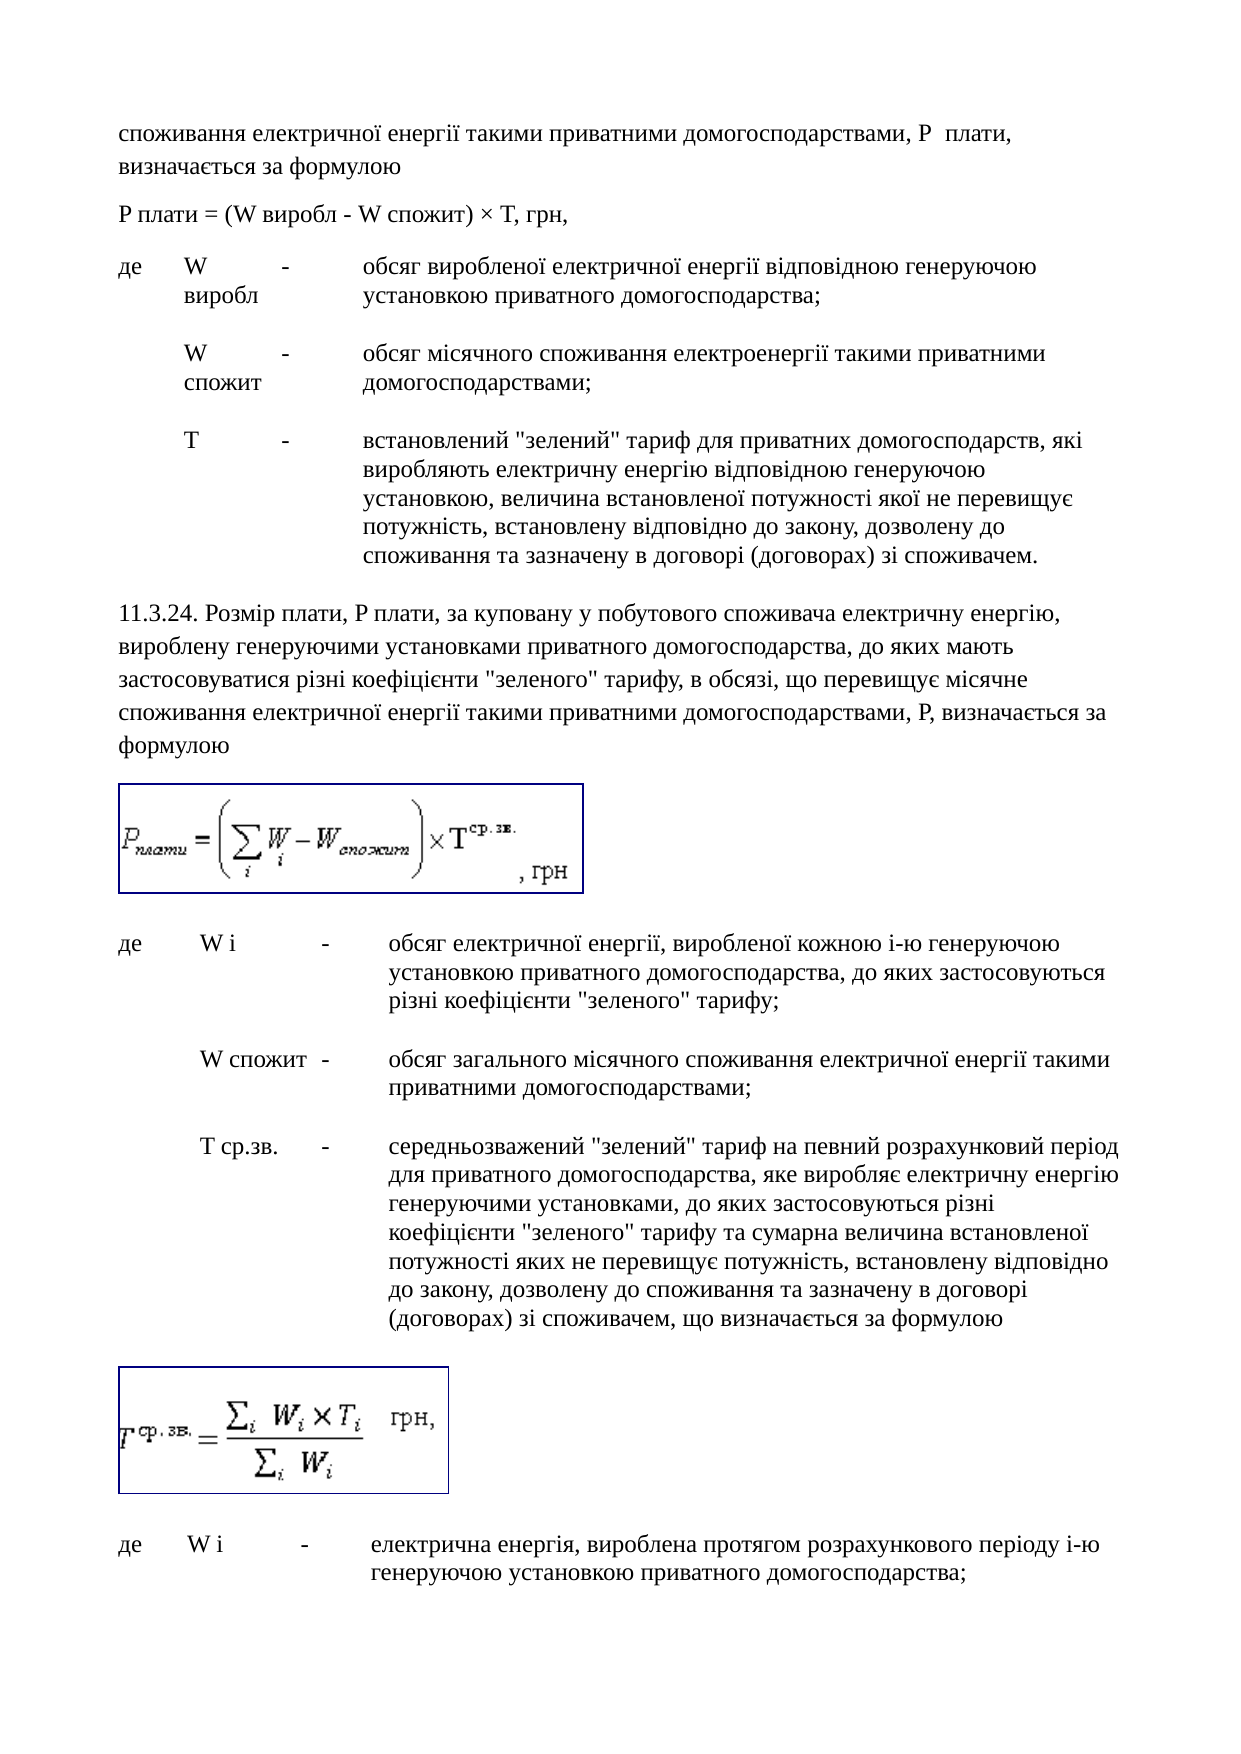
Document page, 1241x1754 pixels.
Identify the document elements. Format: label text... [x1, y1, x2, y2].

table_cell W спожит [184, 338, 281, 425]
table_cell - [281, 425, 363, 598]
table_cell обсяг місячного споживання електроенергії такими приватними домогосподарствами; [363, 338, 1122, 425]
table_cell T ср.зв. [200, 1131, 321, 1361]
table_cell - [321, 1044, 388, 1131]
table_header де [118, 1529, 187, 1616]
table_header - [281, 251, 363, 338]
picture [120, 785, 582, 892]
text споживання електричної енергії такими приватними домогосподарствами, P плати, визначається за формулою [118, 118, 1122, 180]
table_header [118, 1366, 1122, 1524]
table_header W i [200, 928, 321, 1044]
table_header обсяг електричної енергії, виробленої кожною i-ю генеруючою установкою приватного домогосподарства, до яких застосовуються різні коефіцієнти "зеленого" тарифу; [388, 928, 1122, 1044]
table_header обсяг виробленої електричної енергії відповідною генеруючою установкою приватного домогосподарства; [363, 251, 1122, 338]
table_cell - [321, 1131, 388, 1361]
table_cell W спожит [200, 1044, 321, 1131]
table_cell обсяг загального місячного споживання електричної енергії такими приватними домогосподарствами; [388, 1044, 1122, 1131]
table_header W i [187, 1529, 300, 1616]
table_cell встановлений "зелений" тариф для приватних домогосподарств, які виробляють електричну енергію відповідною генеруючою установкою, величина встановленої потужності якої не перевищує потужність, встановлену відповідно до закону, дозволену до споживання та зазначену в договорі (договорах) зі споживачем. [363, 425, 1122, 598]
table_header де [118, 928, 199, 1361]
table_header - [321, 928, 388, 1044]
table_header [118, 783, 1122, 923]
table_header електрична енергія, вироблена протягом розрахункового періоду i-ю генеруючою установкою приватного домогосподарства; [371, 1529, 1122, 1616]
table_cell середньозважений "зелений" тариф на певний розрахунковий період для приватного домогосподарства, яке виробляє електричну енергію генеруючими установками, до яких застосовуються різні коефіцієнти "зеленого" тарифу та сумарна величина встановленої потужності яких не перевищує потужність, встановлену відповідно до закону, дозволену до споживання та зазначену в договорі (договорах) зі споживачем, що визначається за формулою [388, 1131, 1122, 1361]
table_cell T [184, 425, 281, 598]
text 11.3.24. Розмір плати, P плати, за куповану у побутового споживача електричну енергію, вироблену генеруючими установками приватного домогосподарства, до яких мають застосовуватися різні коефіцієнти "зеленого" тарифу, в обсязі, що перевищує місячне споживання електричної енергії такими приватними домогосподарствами, P, визначається за формулою [118, 598, 1122, 759]
table_header де [118, 251, 184, 598]
table_cell - [281, 338, 363, 425]
text P плати = (W виробл - W спожит) × T, грн, [118, 199, 1122, 227]
table_header - [300, 1529, 371, 1616]
table_header W виробл [184, 251, 281, 338]
picture [120, 1368, 448, 1493]
